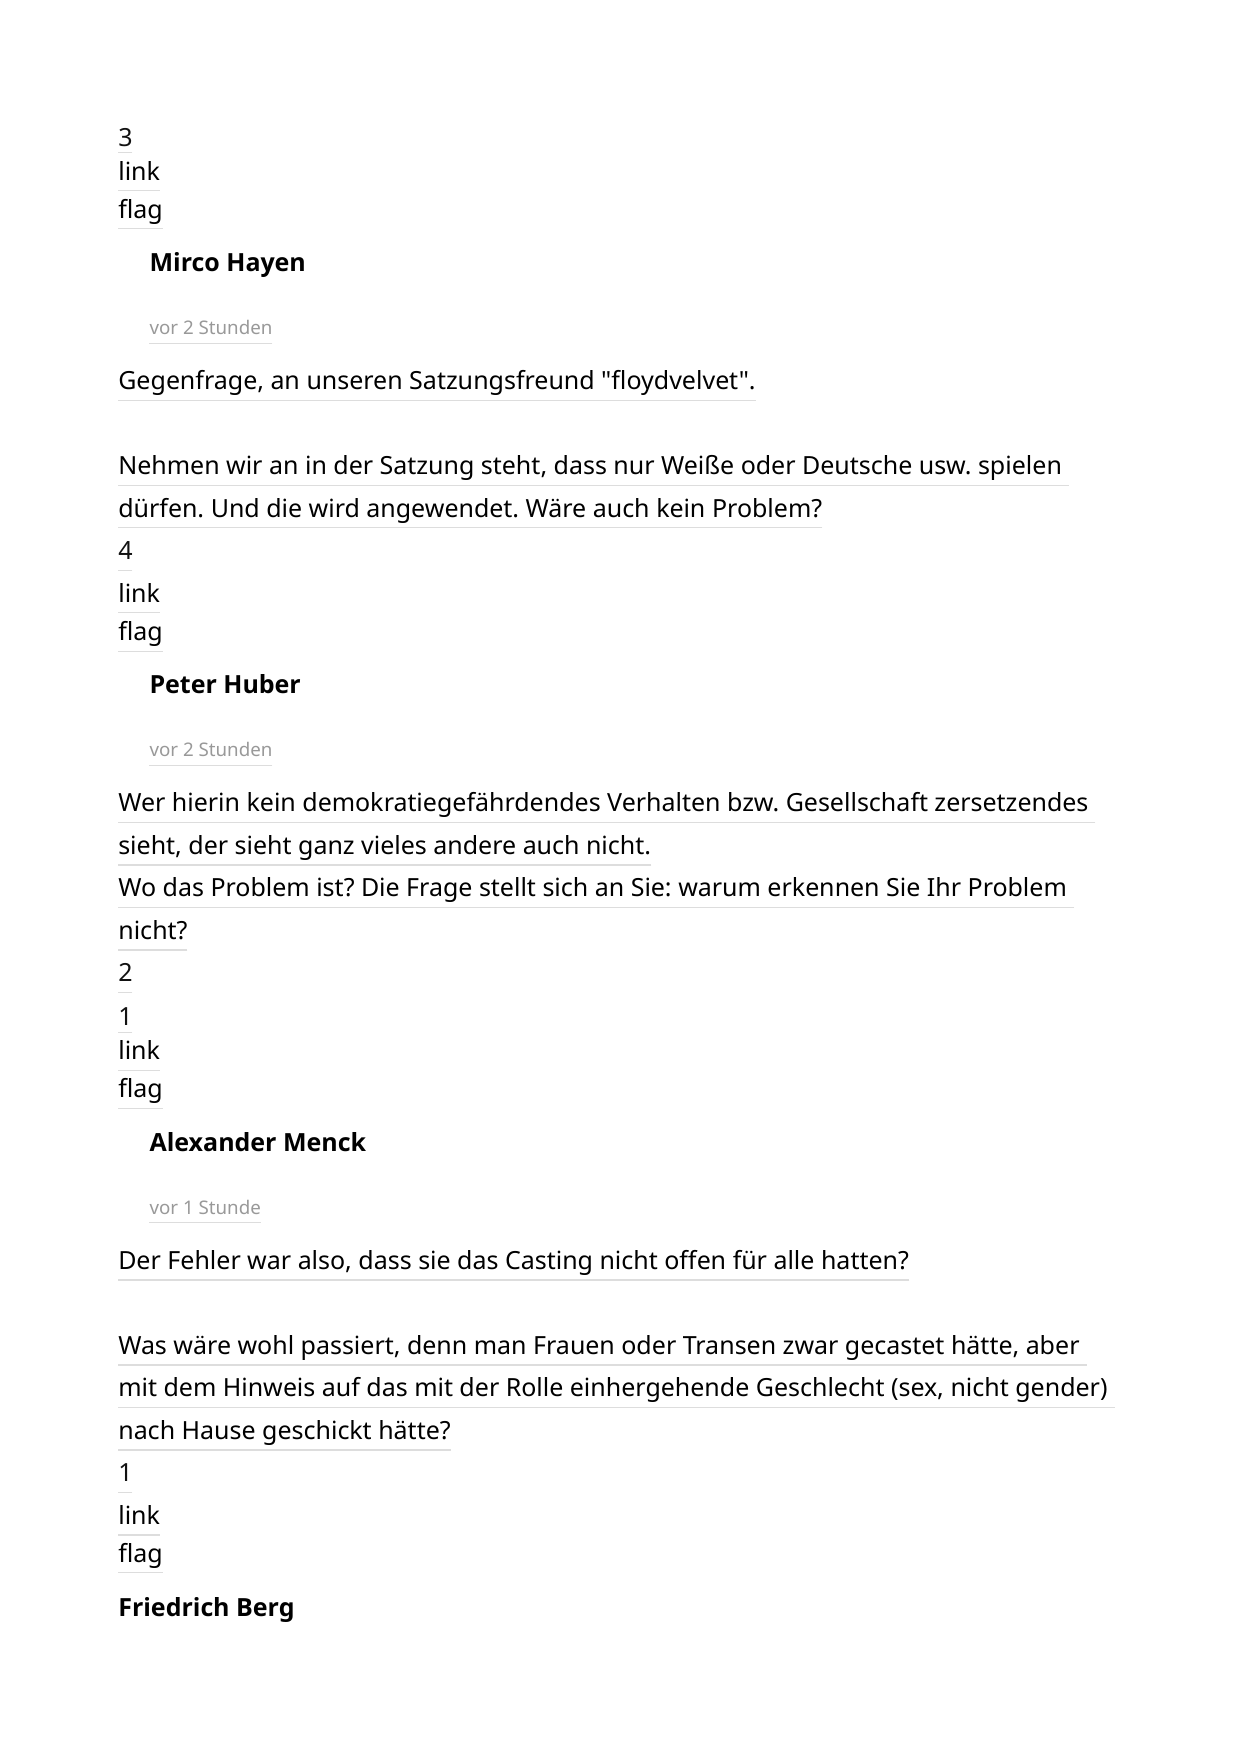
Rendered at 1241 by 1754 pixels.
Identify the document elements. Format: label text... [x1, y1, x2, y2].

text link [118, 153, 1122, 191]
text link [118, 576, 1122, 613]
text Alexander Menck [149, 1124, 1122, 1159]
text flag [118, 1536, 1122, 1573]
text Peter Huber [149, 667, 1122, 701]
text link [118, 1497, 1122, 1536]
text link [118, 1033, 1122, 1071]
text 4 [118, 533, 1122, 571]
text Gegenfrage, an unseren Satzungsfreund "floydvelvet". Nehmen wir an in der Satzung steht, dass nur Weiße oder Deutsche usw. spielen dürfen. Und die wird angewendet. Wäre auch kein Problem? [118, 363, 1122, 528]
text Mirco Hayen [149, 245, 1122, 279]
text 2 [118, 955, 1122, 993]
text 3 [118, 118, 1122, 153]
text flag [118, 191, 1122, 229]
text Der Fehler war also, dass sie das Casting nicht offen für alle hatten? Was wäre wohl passiert, denn man Frauen oder Transen zwar gecastet hätte, aber mit dem Hinweis auf das mit der Rolle einhergehende Geschlecht (sex, nicht gender) nach Hause geschickt hätte? [118, 1242, 1122, 1451]
text vor 1 Stunde [149, 1194, 1117, 1223]
text Friedrich Berg [118, 1589, 1122, 1623]
text 1 [118, 1455, 1122, 1493]
text 1 [118, 998, 1122, 1033]
text flag [118, 1071, 1122, 1109]
text flag [118, 613, 1122, 652]
text vor 2 Stunden [149, 737, 1117, 766]
text Wer hierin kein demokratiegefährdendes Verhalten bzw. Gesellschaft zersetzendes sieht, der sieht ganz vieles andere auch nicht. Wo das Problem ist? Die Frage stellt sich an Sie: warum erkennen Sie Ihr Problem nicht? [118, 785, 1122, 951]
text vor 2 Stunden [149, 314, 1117, 344]
